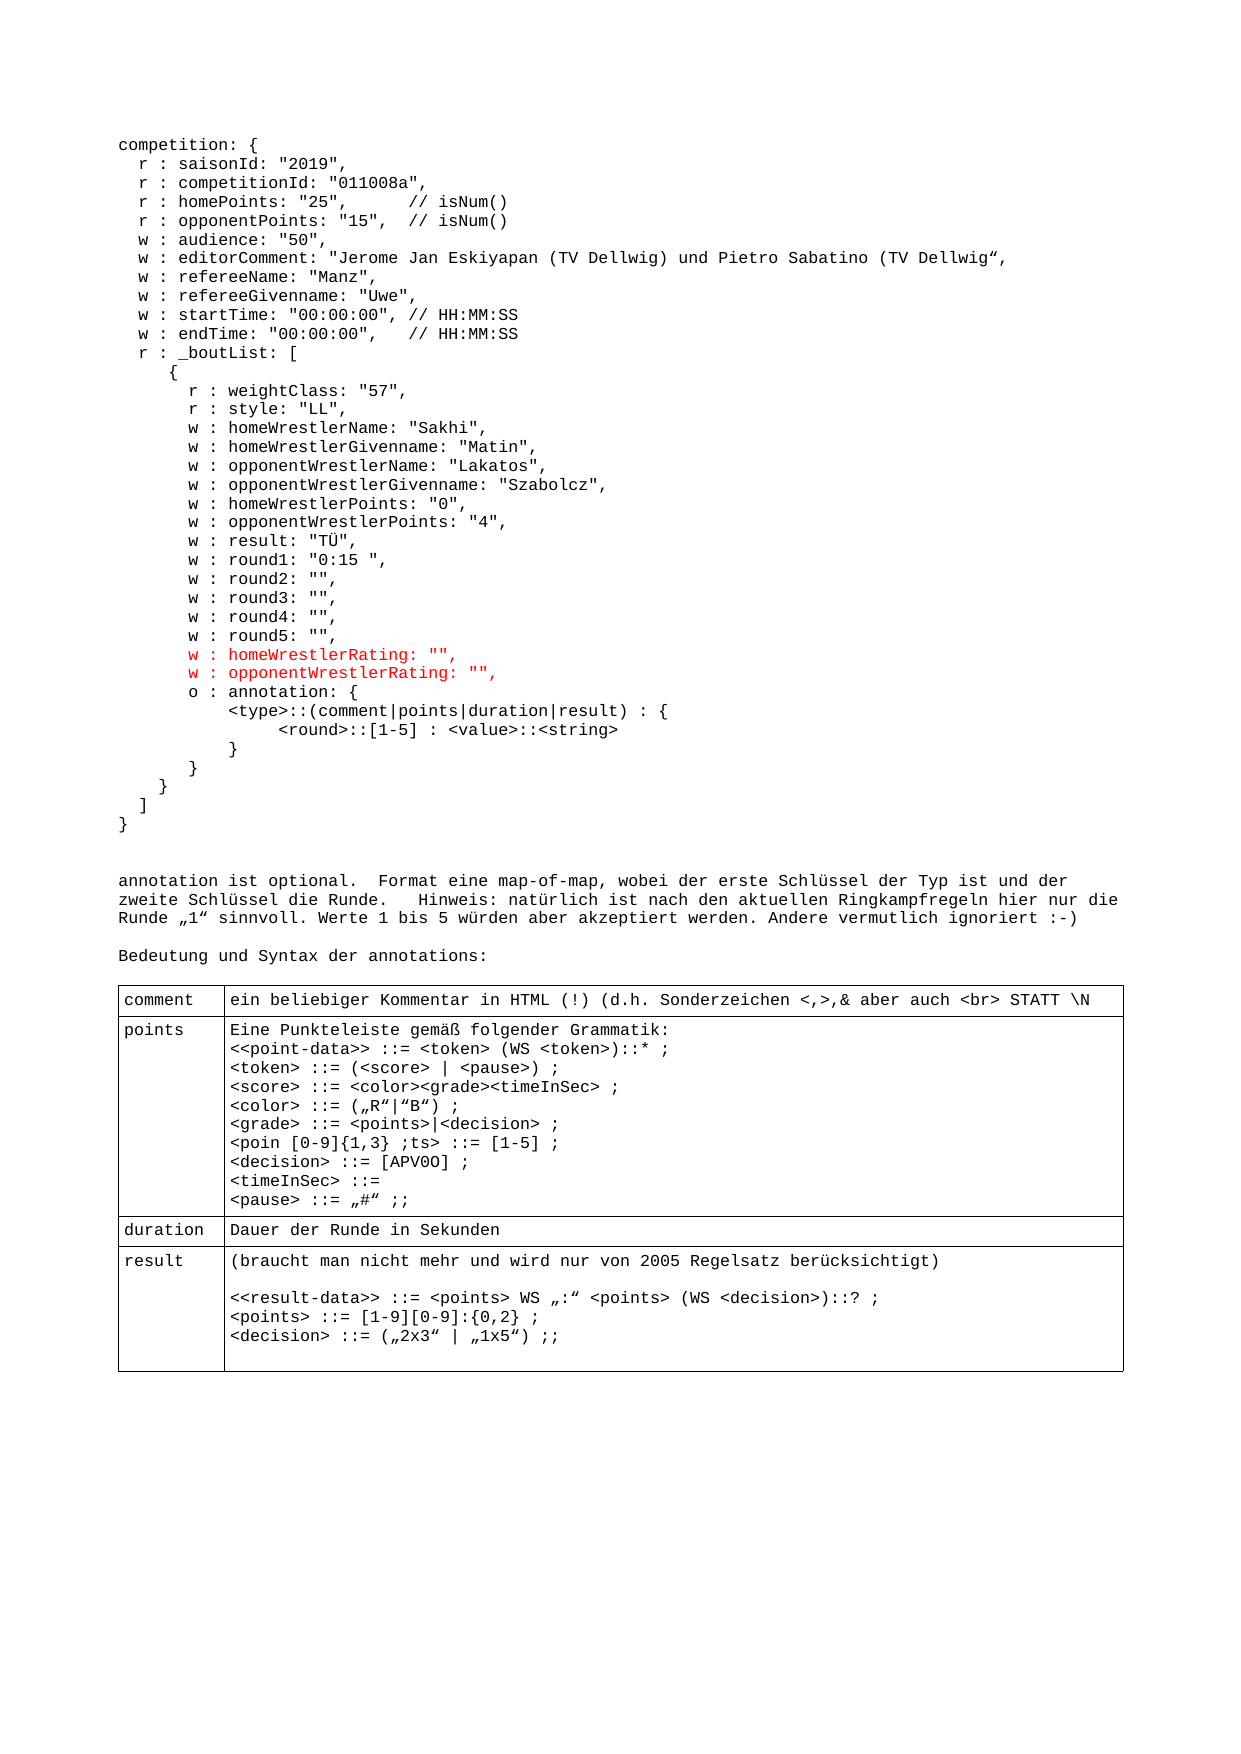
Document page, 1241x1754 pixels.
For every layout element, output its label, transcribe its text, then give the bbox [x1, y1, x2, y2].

text <type>::(comment|points|duration|result) : { [118, 703, 1122, 721]
text r : homePoints: "25", // isNum() [118, 193, 1122, 212]
text } [118, 740, 1122, 759]
table_cell Dauer der Runde in Sekunden [225, 1217, 1123, 1246]
text Bedeutung und Syntax der annotations: [118, 948, 1122, 967]
text } [118, 759, 1122, 778]
text r : competitionId: "011008a", [118, 175, 1122, 193]
text ] [118, 797, 1122, 816]
text o : annotation: { [118, 684, 1122, 703]
table_cell points [119, 1017, 224, 1216]
text w : audience: "50", [118, 231, 1122, 250]
text w : round1: "0:15 ", [118, 552, 1122, 571]
table_header ein beliebiger Kommentar in HTML (!) (d.h. Sonderzeichen <,>,& aber auch <br> STATT \N [225, 986, 1123, 1016]
table_cell result [119, 1247, 224, 1371]
text competition: { [118, 137, 1122, 156]
table_cell duration [119, 1217, 224, 1246]
text } [118, 778, 1122, 797]
text w : refereeName: "Manz", [118, 269, 1122, 288]
text w : refereeGivenname: "Uwe", [118, 288, 1122, 307]
text w : homeWrestlerGivenname: "Matin", [118, 439, 1122, 457]
text r : saisonId: "2019", [118, 156, 1122, 175]
text w : opponentWrestlerGivenname: "Szabolcz", [118, 476, 1122, 495]
text r : weightClass: "57", [118, 382, 1122, 401]
text w : result: "TÜ", [118, 533, 1122, 552]
text w : opponentWrestlerRating: "", [118, 665, 1122, 684]
text w : homeWrestlerName: "Sakhi", [118, 420, 1122, 439]
text w : homeWrestlerPoints: "0", [118, 495, 1122, 514]
table_cell Eine Punkteleiste gemäß folgender Grammatik: <<point-data>> ::= <token> (WS <token>)::* ; <token> ::= (<score> | <pause>) ; <score> ::= <color><grade><timeInSec> ; <color> ::= („R“|“B“) ; <grade> ::= <points>|<decision> ; <poin [0-9]{1,3} ;ts> ::= [1-5] ; <decision> ::= [APV0O] ; <timeInSec> ::= <pause> ::= „#“ ;; [225, 1017, 1123, 1216]
text r : _boutList: [ [118, 344, 1122, 363]
text w : round4: "", [118, 608, 1122, 627]
table_cell (braucht man nicht mehr und wird nur von 2005 Regelsatz berücksichtigt) <<result-data>> ::= <points> WS „:“ <points> (WS <decision>)::? ; <points> ::= [1-9][0-9]:{0,2} ; <decision> ::= („2x3“ | „1x5“) ;; [225, 1247, 1123, 1371]
text w : round2: "", [118, 571, 1122, 589]
text r : style: "LL", [118, 401, 1122, 420]
text w : opponentWrestlerName: "Lakatos", [118, 457, 1122, 476]
text } [118, 816, 1122, 834]
text w : endTime: "00:00:00", // HH:MM:SS [118, 326, 1122, 344]
text { [118, 363, 1122, 382]
text annotation ist optional. Format eine map-of-map, wobei der erste Schlüssel der Typ ist und der zweite Schlüssel die Runde. Hinweis: natürlich ist nach den aktuellen Ringkampfregeln hier nur die Runde „1“ sinnvoll. Werte 1 bis 5 würden aber akzeptiert werden. Andere vermutlich ignoriert :-) [118, 872, 1122, 929]
text w : round3: "", [118, 589, 1122, 608]
text <round>::[1-5] : <value>::<string> [118, 721, 1122, 740]
text w : homeWrestlerRating: "", [118, 646, 1122, 665]
text r : opponentPoints: "15", // isNum() [118, 212, 1122, 231]
text w : opponentWrestlerPoints: "4", [118, 514, 1122, 533]
table_header comment [119, 986, 224, 1016]
text w : editorComment: "Jerome Jan Eskiyapan (TV Dellwig) und Pietro Sabatino (TV Dellwig“, [118, 250, 1122, 269]
text w : round5: "", [118, 627, 1122, 646]
text w : startTime: "00:00:00", // HH:MM:SS [118, 307, 1122, 326]
